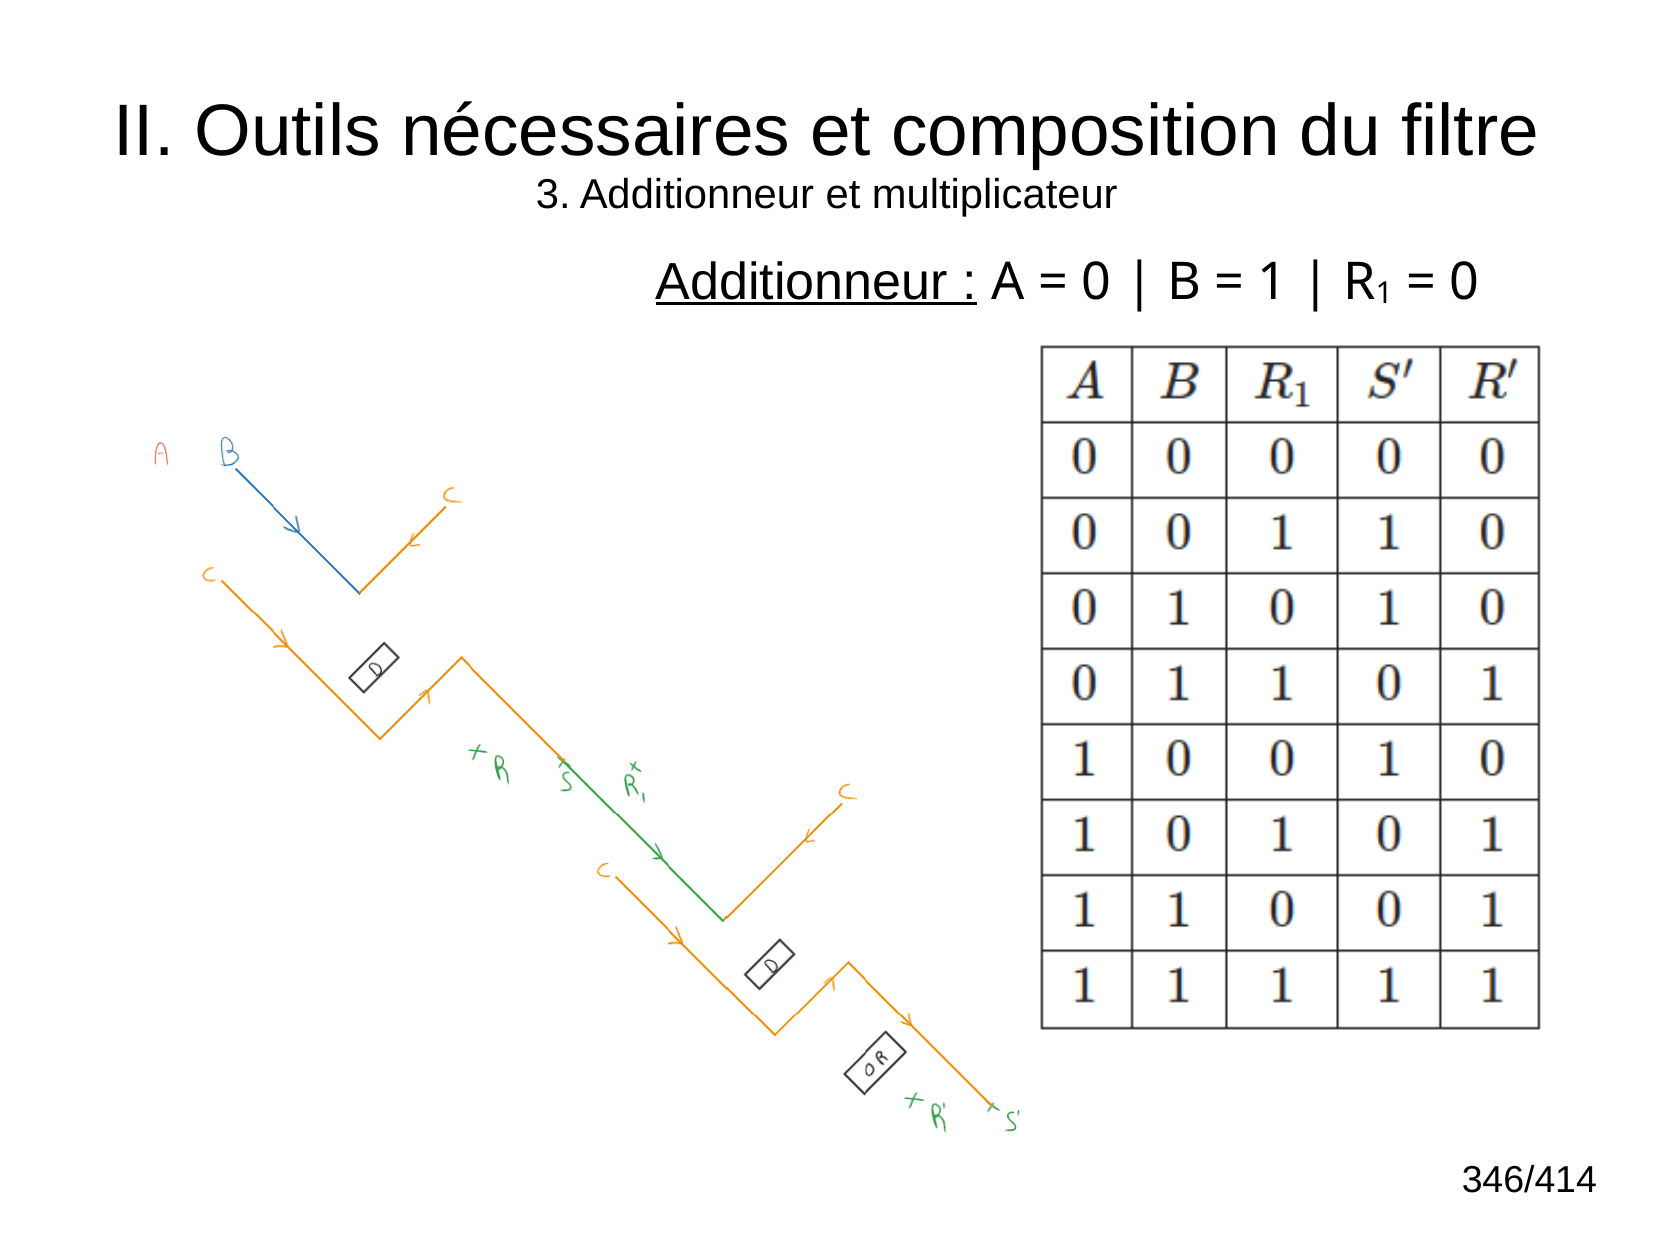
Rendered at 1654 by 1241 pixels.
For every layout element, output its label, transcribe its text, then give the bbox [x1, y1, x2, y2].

text_box <number>/414 [1447, 1151, 1654, 1209]
picture [76, 338, 1551, 1216]
text_box Additionneur : A = 0 | B = 1 | R1 = 0 [641, 236, 1453, 312]
title II. Outils nécessaires et composition du filtre 3. Additionneur et multiplicateur [82, 49, 1571, 257]
